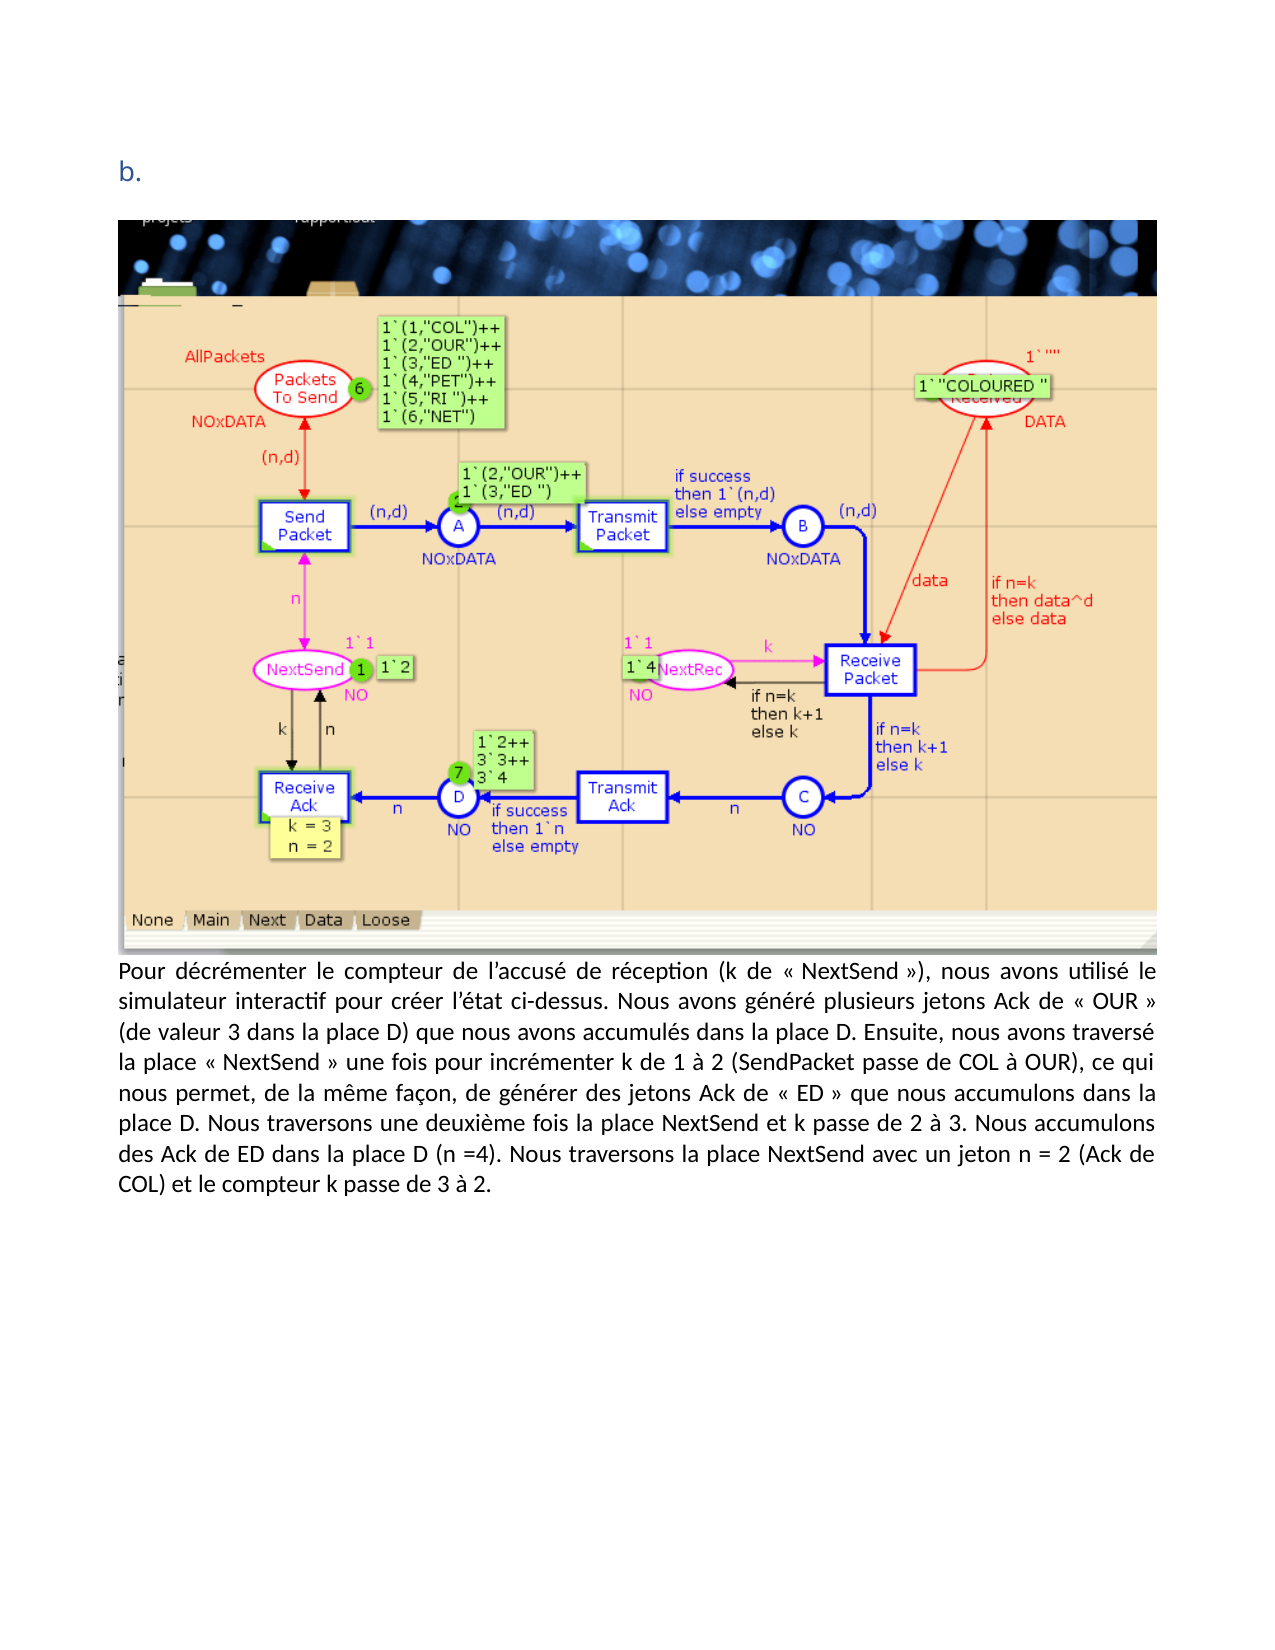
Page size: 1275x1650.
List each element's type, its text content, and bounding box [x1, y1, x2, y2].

text Pour décrémenter le compteur de l’accusé de réception (k de « NextSend »), nous avons utilisé le simulateur interactif pour créer l’état ci-dessus. Nous avons généré plusieurs jetons Ack de « OUR » (de valeur 3 dans la place D) que nous avons accumulés dans la place D. Ensuite, nous avons traversé la place « NextSend » une fois pour incrémenter k de 1 à 2 (SendPacket passe de COL à OUR), ce qui nous permet, de la même façon, de générer des jetons Ack de « ED » que nous accumulons dans la place D. Nous traversons une deuxième fois la place NextSend et k passe de 2 à 3. Nous accumulons des Ack de ED dans la place D (n =4). Nous traversons la place NextSend avec un jeton n = 2 (Ack de COL) et le compteur k passe de 3 à 2. [118, 955, 1157, 1199]
subtitle b. [118, 153, 1157, 190]
